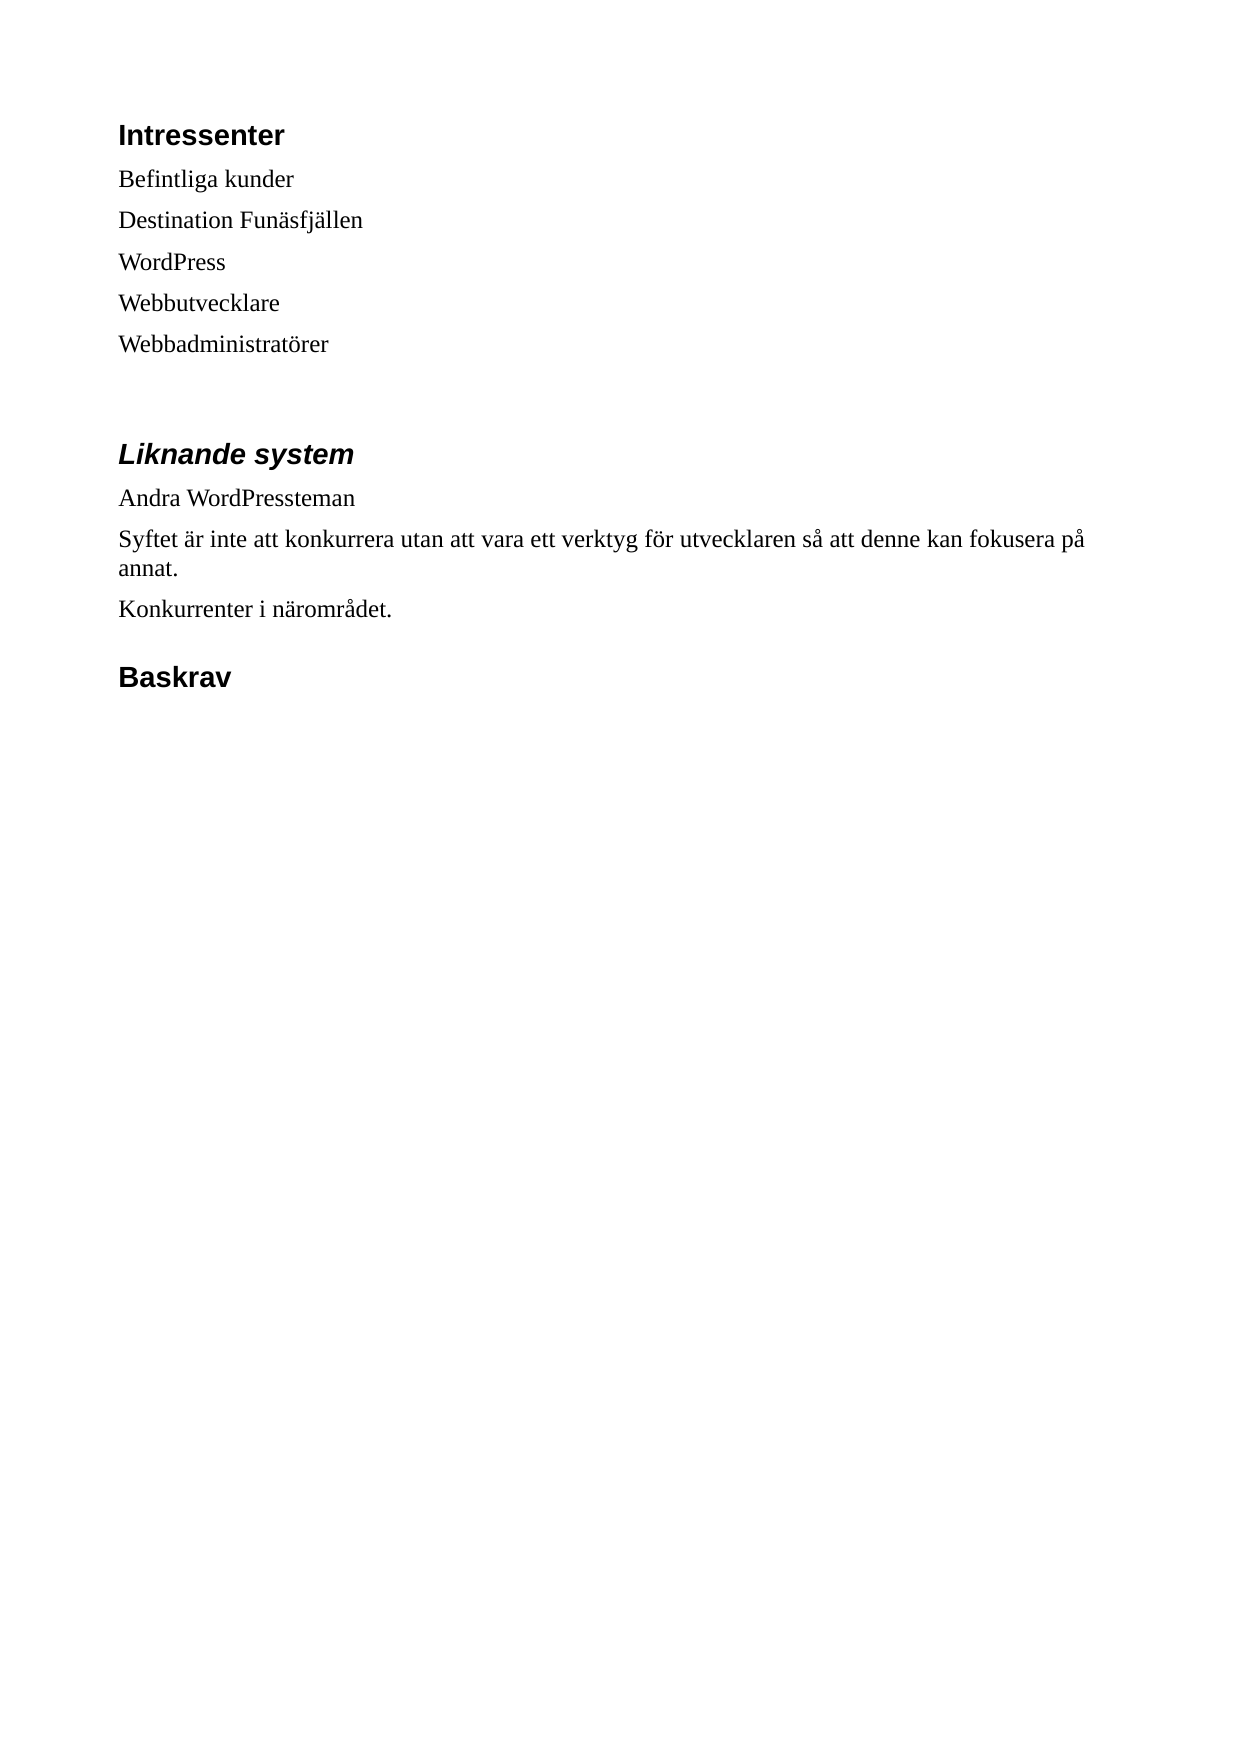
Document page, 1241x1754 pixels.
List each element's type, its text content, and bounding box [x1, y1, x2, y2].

text WordPress [118, 247, 1122, 275]
text Andra WordPressteman [118, 483, 1122, 511]
subtitle Liknande system [118, 437, 1122, 470]
text Destination Funäsfjällen [118, 205, 1122, 234]
subtitle Baskrav [118, 660, 1122, 694]
text Befintliga kunder [118, 164, 1122, 193]
text Konkurrenter i närområdet. [118, 594, 1122, 623]
subtitle Intressenter [118, 118, 1122, 152]
text Webbutvecklare [118, 288, 1122, 317]
text Webbadministratörer [118, 329, 1122, 358]
text Syftet är inte att konkurrera utan att vara ett verktyg för utvecklaren så att denne kan fokusera på annat. [118, 524, 1122, 581]
